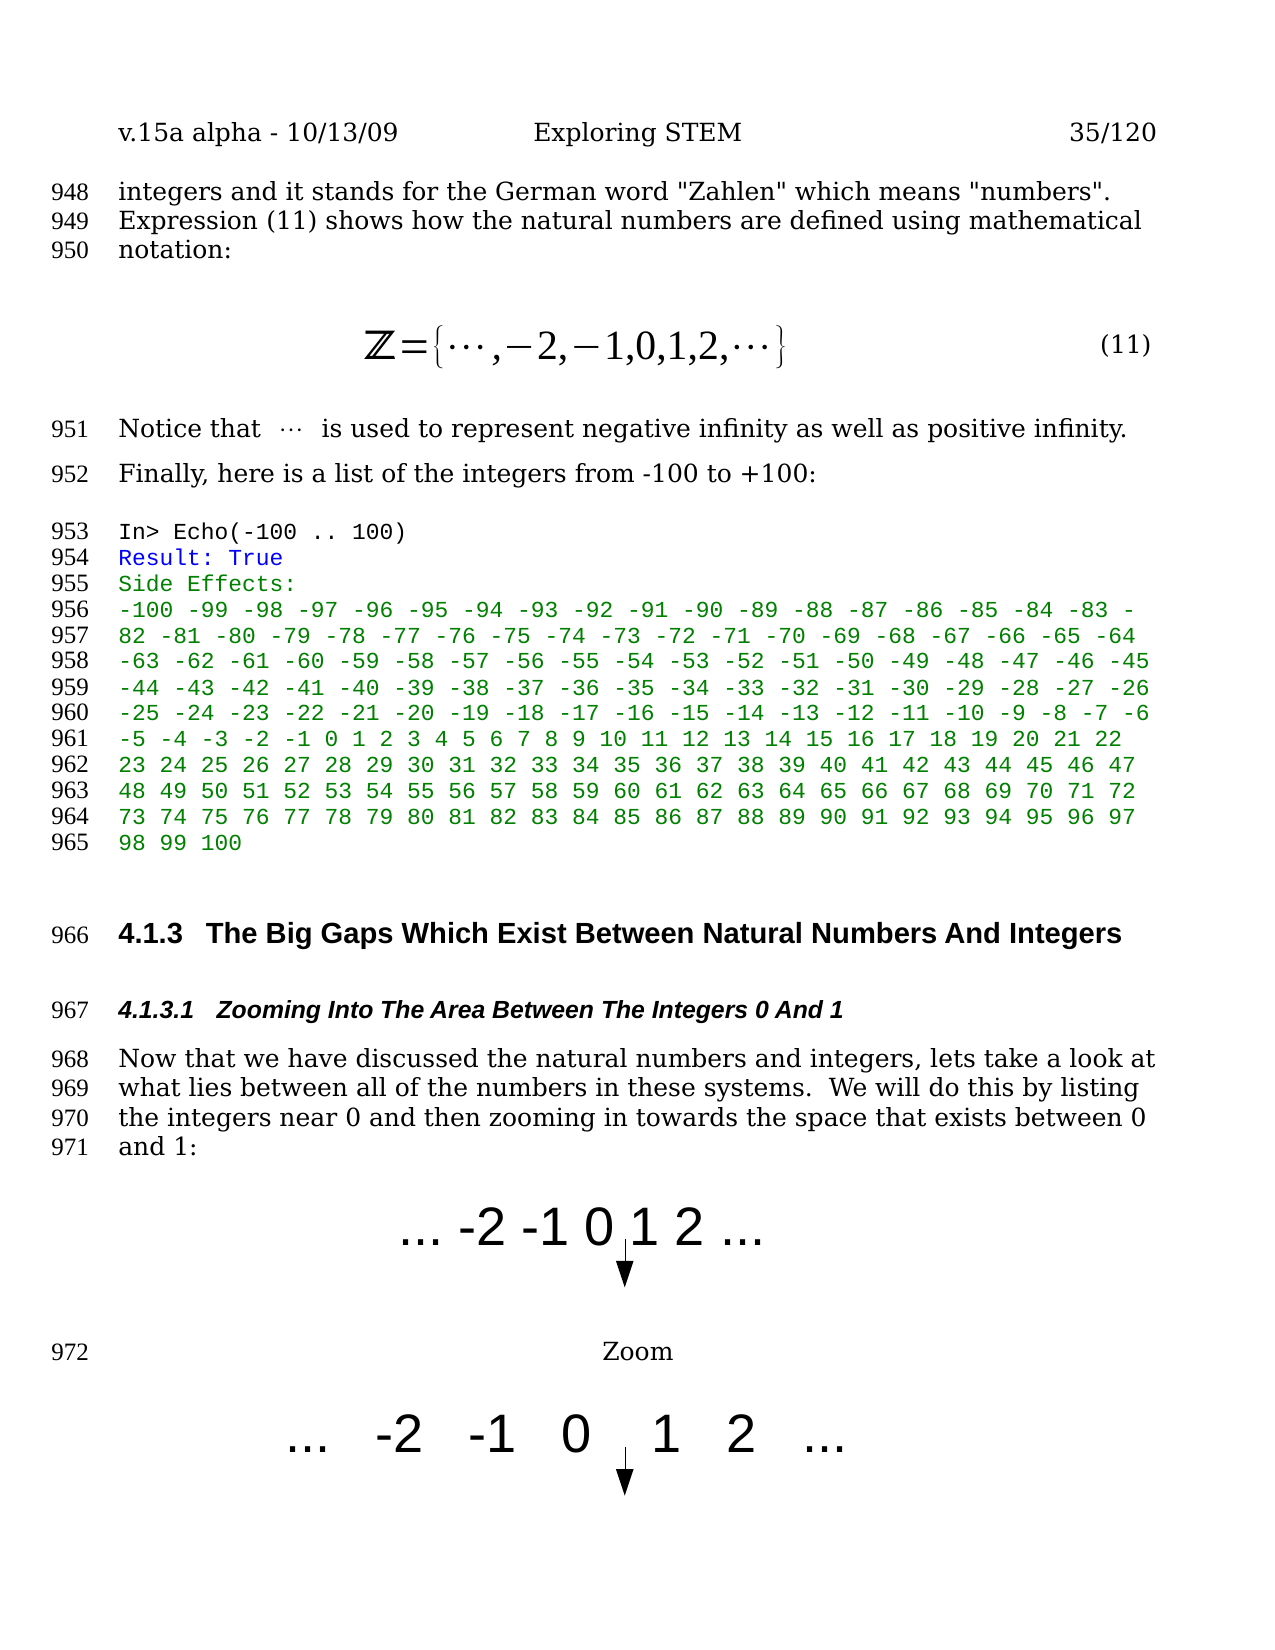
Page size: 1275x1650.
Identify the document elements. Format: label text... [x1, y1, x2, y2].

subtitle The Big Gaps Which Exist Between Natural Numbers And Integers [118, 916, 1157, 950]
text Notice thatis used to represent negative infinity as well as positive infinity. [118, 414, 1157, 444]
text Finally, here is a list of the integers from -100 to +100: [118, 459, 1157, 488]
table_header (11) [1041, 315, 1157, 376]
text In> Echo(-100 .. 100) [118, 520, 1157, 546]
text Now that we have discussed the natural numbers and integers, lets take a look at what lies between all of the numbers in these systems. We will do this by listing the integers near 0 and then zooming in towards the space that exists between 0 and 1: [118, 1044, 1157, 1161]
table_header [118, 315, 1041, 376]
text Side Effects: [118, 572, 1157, 598]
subtitle Zooming Into The Area Between The Integers 0 And 1 [118, 995, 1157, 1023]
text integers and it stands for the German word "Zahlen" which means "numbers". Expression (11) shows how the natural numbers are defined using mathematical notation: [118, 177, 1157, 264]
text Result: True [118, 546, 1157, 572]
text -100 -99 -98 -97 -96 -95 -94 -93 -92 -91 -90 -89 -88 -87 -86 -85 -84 -83 -82 -81 -80 -79 -78 -77 -76 -75 -74 -73 -72 -71 -70 -69 -68 -67 -66 -65 -64 -63 -62 -61 -60 -59 -58 -57 -56 -55 -54 -53 -52 -51 -50 -49 -48 -47 -46 -45 -44 -43 -42 -41 -40 -39 -38 -37 -36 -35 -34 -33 -32 -31 -30 -29 -28 -27 -26 -25 -24 -23 -22 -21 -20 -19 -18 -17 -16 -15 -14 -13 -12 -11 -10 -9 -8 -7 -6 -5 -4 -3 -2 -1 0 1 2 3 4 5 6 7 8 9 10 11 12 13 14 15 16 17 18 19 20 21 22 23 24 25 26 27 28 29 30 31 32 33 34 35 36 37 38 39 40 41 42 43 44 45 46 47 48 49 50 51 52 53 54 55 56 57 58 59 60 61 62 63 64 65 66 67 68 69 70 71 72 73 74 75 76 77 78 79 80 81 82 83 84 85 86 87 88 89 90 91 92 93 94 95 96 97 98 99 100 [118, 598, 1157, 857]
text Zoom [118, 1337, 1157, 1366]
